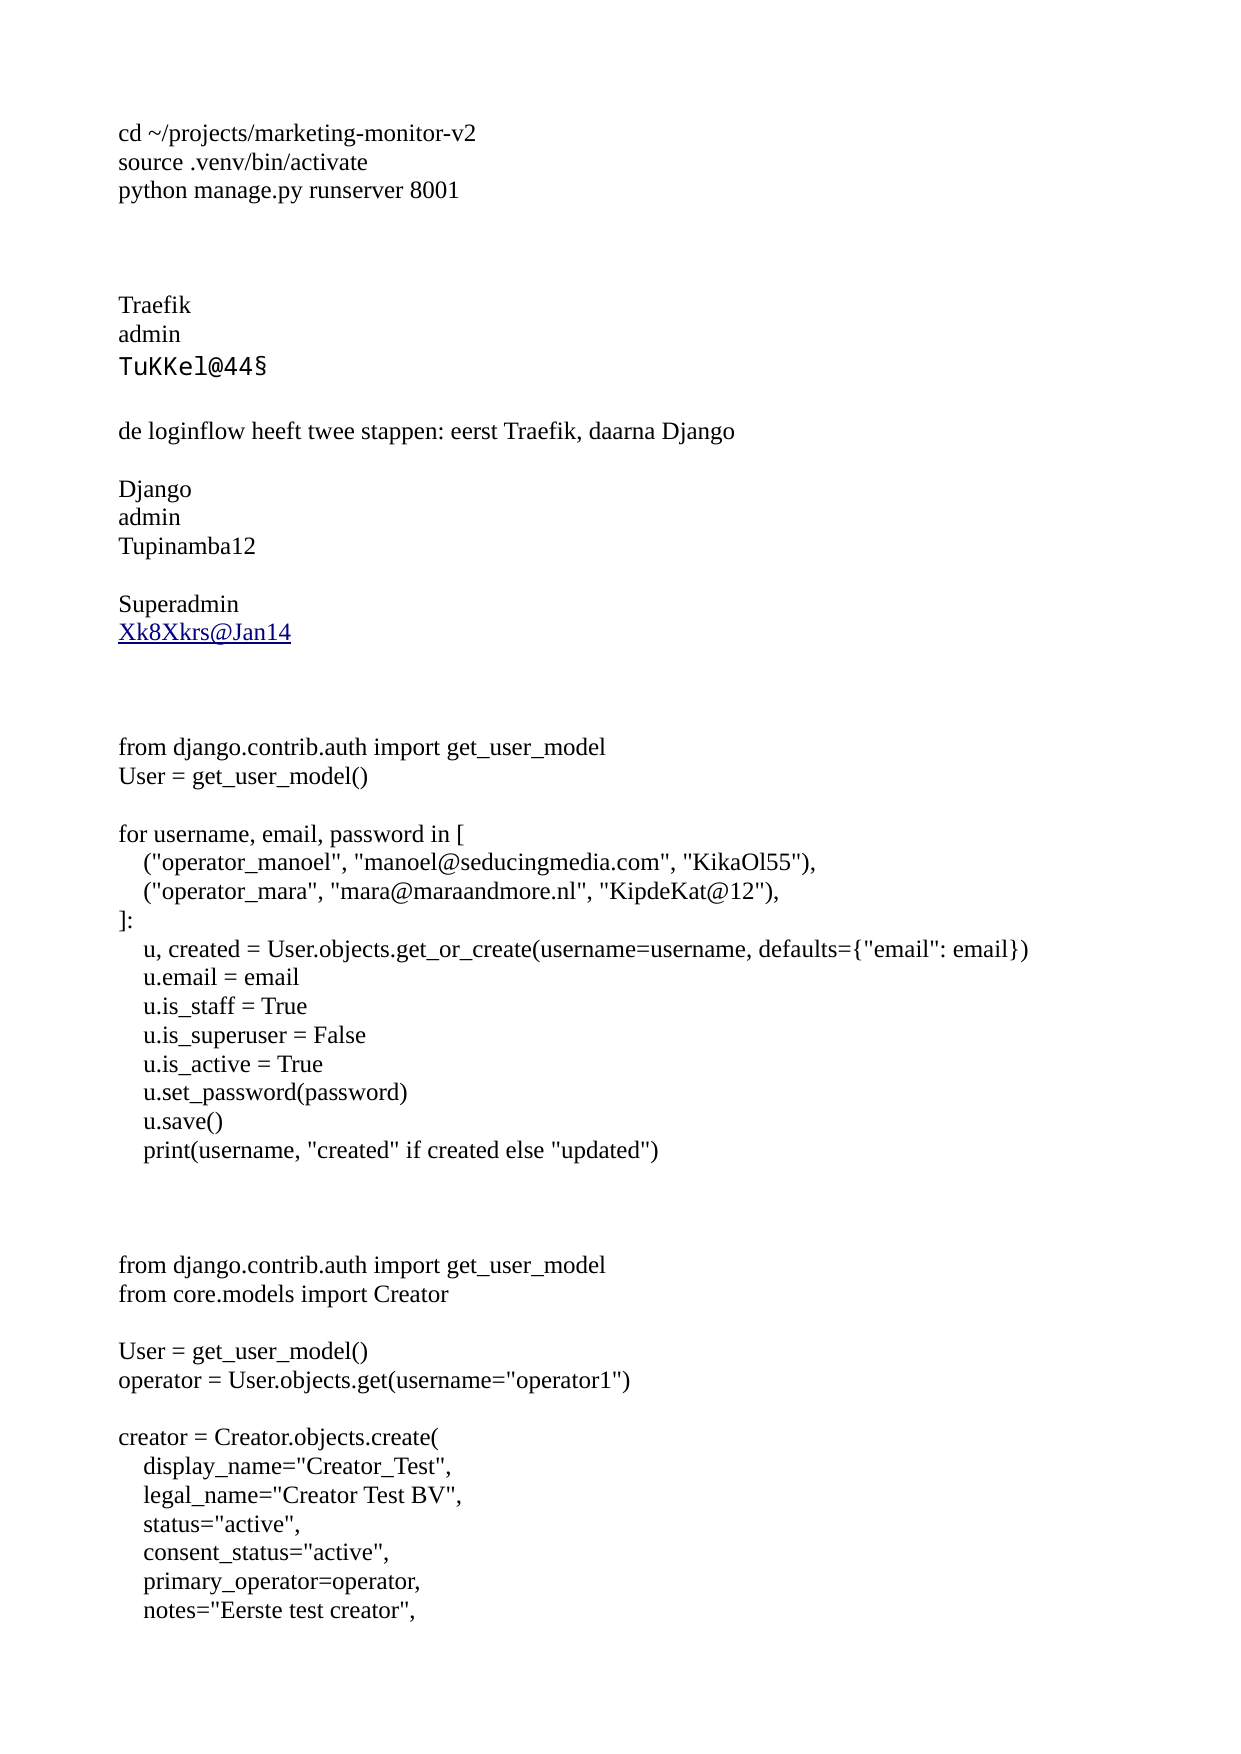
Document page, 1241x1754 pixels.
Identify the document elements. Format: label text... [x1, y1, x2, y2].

text User = get_user_model() [118, 761, 1122, 790]
text ("operator_mara", "mara@maraandmore.nl", "KipdeKat@12"), [118, 876, 1122, 905]
text u.is_staff = True [118, 991, 1122, 1020]
text u.set_password(password) [118, 1077, 1122, 1106]
text from core.models import Creator [118, 1279, 1122, 1307]
text ]: [118, 905, 1122, 934]
text Traefik [118, 291, 1122, 319]
text Django [118, 474, 1122, 502]
text u.email = email [118, 962, 1122, 991]
text creator = Creator.objects.create( [118, 1422, 1122, 1451]
text from django.contrib.auth import get_user_model [118, 732, 1122, 761]
text Superadmin [118, 589, 1122, 617]
text u.is_active = True [118, 1049, 1122, 1077]
text u, created = User.objects.get_or_create(username=username, defaults={"email": email}) [118, 934, 1122, 962]
text display_name="Creator_Test", [118, 1451, 1122, 1480]
text operator = User.objects.get(username="operator1") [118, 1365, 1122, 1394]
text admin [118, 502, 1122, 531]
text print(username, "created" if created else "updated") [118, 1135, 1122, 1164]
text u.save() [118, 1106, 1122, 1135]
text TuKKel@44§ de loginflow heeft twee stappen: eerst Traefik, daarna Django [118, 348, 1122, 445]
text notes="Eerste test creator", [118, 1595, 1122, 1624]
text Xk8Xkrs@Jan14 [118, 617, 1122, 646]
text Tupinamba12 [118, 531, 1122, 560]
text consent_status="active", [118, 1537, 1122, 1566]
text legal_name="Creator Test BV", [118, 1480, 1122, 1509]
text from django.contrib.auth import get_user_model [118, 1250, 1122, 1279]
text ("operator_manoel", "manoel@seducingmedia.com", "KikaOl55"), [118, 847, 1122, 876]
text admin [118, 319, 1122, 348]
text python manage.py runserver 8001 [118, 176, 1122, 204]
text status="active", [118, 1509, 1122, 1537]
text for username, email, password in [ [118, 819, 1122, 847]
text source .venv/bin/activate [118, 147, 1122, 176]
text User = get_user_model() [118, 1336, 1122, 1365]
text cd ~/projects/marketing-monitor-v2 [118, 118, 1122, 147]
text u.is_superuser = False [118, 1020, 1122, 1049]
text primary_operator=operator, [118, 1566, 1122, 1595]
